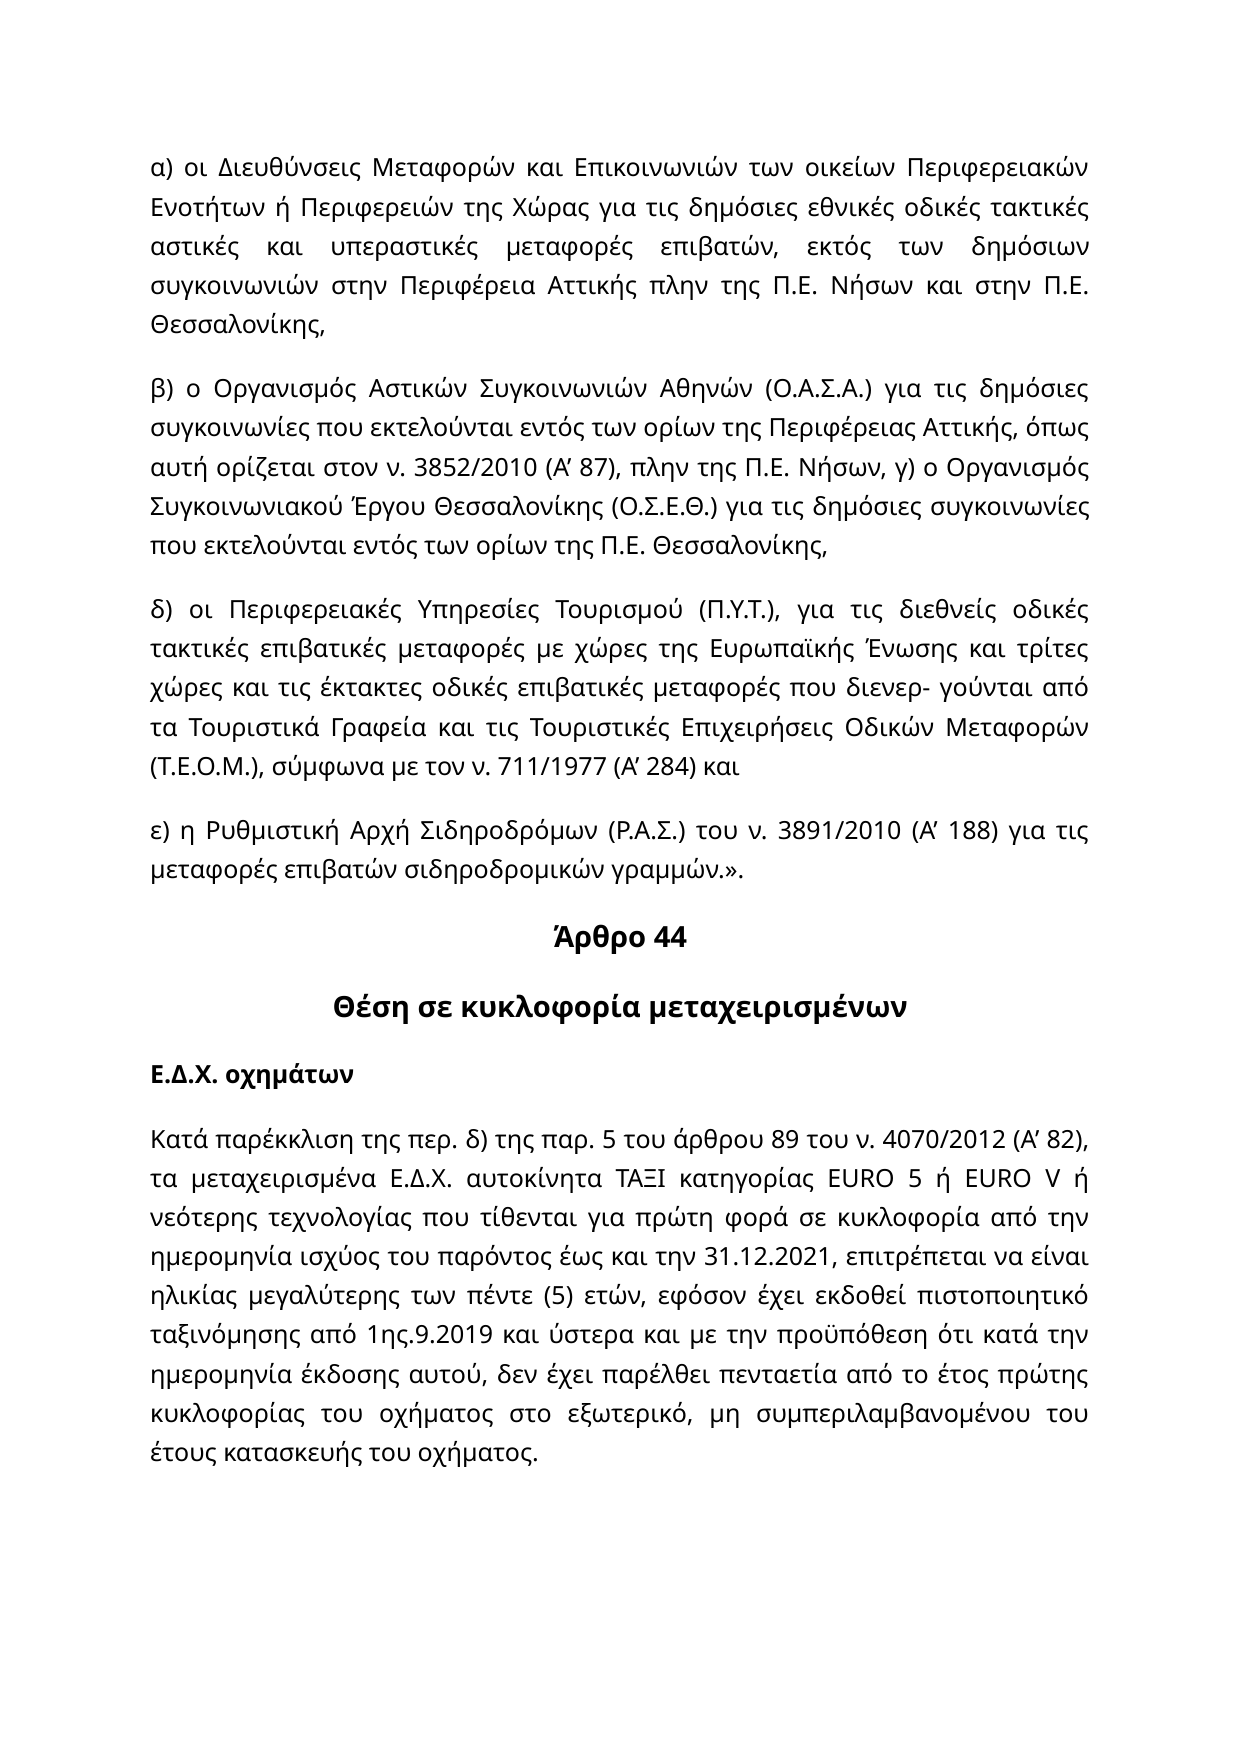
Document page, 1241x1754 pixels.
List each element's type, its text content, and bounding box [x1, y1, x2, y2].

text δ) οι Περιφερειακές Υπηρεσίες Τουρισμού (Π.Υ.Τ.), για τις διεθνείς οδικές τακτικές επιβατικές μεταφορές με χώρες της Ευρωπαϊκής Ένωσης και τρίτες χώρες και τις έκτακτες οδικές επιβατικές μεταφορές που διενερ- γούνται από τα Τουριστικά Γραφεία και τις Τουριστικές Επιχειρήσεις Οδικών Μεταφορών (Τ.Ε.Ο.Μ.), σύμφωνα με τον ν. 711/1977 (Α’ 284) και [150, 592, 1090, 782]
subtitle Θέση σε κυκλοφορία μεταχειρισμένων [150, 986, 1090, 1026]
text Κατά παρέκκλιση της περ. δ) της παρ. 5 του άρθρου 89 του ν. 4070/2012 (Α’ 82), τα μεταχειρισμένα Ε.Δ.Χ. αυτοκίνητα ΤΑΞΙ κατηγορίας EURO 5 ή EURO V ή νεότερης τεχνολογίας που τίθενται για πρώτη φορά σε κυκλοφορία από την ημερομηνία ισχύος του παρόντος έως και την 31.12.2021, επιτρέπεται να είναι ηλικίας μεγαλύτερης των πέντε (5) ετών, εφόσον έχει εκδοθεί πιστοποιητικό ταξινόμησης από 1ης.9.2019 και ύστερα και με την προϋπόθεση ότι κατά την ημερομηνία έκδοσης αυτού, δεν έχει παρέλθει πενταετία από το έτος πρώτης κυκλοφορίας του οχήματος στο εξωτερικό, μη συμπεριλαμβανομένου του έτους κατασκευής του οχήματος. [150, 1121, 1090, 1469]
text β) ο Οργανισμός Αστικών Συγκοινωνιών Αθηνών (Ο.Α.Σ.Α.) για τις δημόσιες συγκοινωνίες που εκτελούνται εντός των ορίων της Περιφέρειας Αττικής, όπως αυτή ορίζεται στον ν. 3852/2010 (Α’ 87), πλην της Π.Ε. Νήσων, γ) ο Οργανισμός Συγκοινωνιακού Έργου Θεσσαλονίκης (Ο.Σ.Ε.Θ.) για τις δημόσιες συγκοινωνίες που εκτελούνται εντός των ορίων της Π.Ε. Θεσσαλονίκης, [150, 371, 1090, 562]
text ε) η Ρυθμιστική Αρχή Σιδηροδρόμων (Ρ.Α.Σ.) του ν. 3891/2010 (Α’ 188) για τις μεταφορές επιβατών σιδηροδρομικών γραμμών.». [150, 812, 1090, 886]
text α) οι Διευθύνσεις Μεταφορών και Επικοινωνιών των οικείων Περιφερειακών Ενοτήτων ή Περιφερειών της Χώρας για τις δημόσιες εθνικές οδικές τακτικές αστικές και υπεραστικές μεταφορές επιβατών, εκτός των δημόσιων συγκοινωνιών στην Περιφέρεια Αττικής πλην της Π.Ε. Νήσων και στην Π.Ε. Θεσσαλονίκης, [150, 150, 1090, 341]
subtitle Άρθρο 44 [150, 916, 1090, 956]
text Ε.Δ.Χ. οχημάτων [150, 1057, 1090, 1091]
